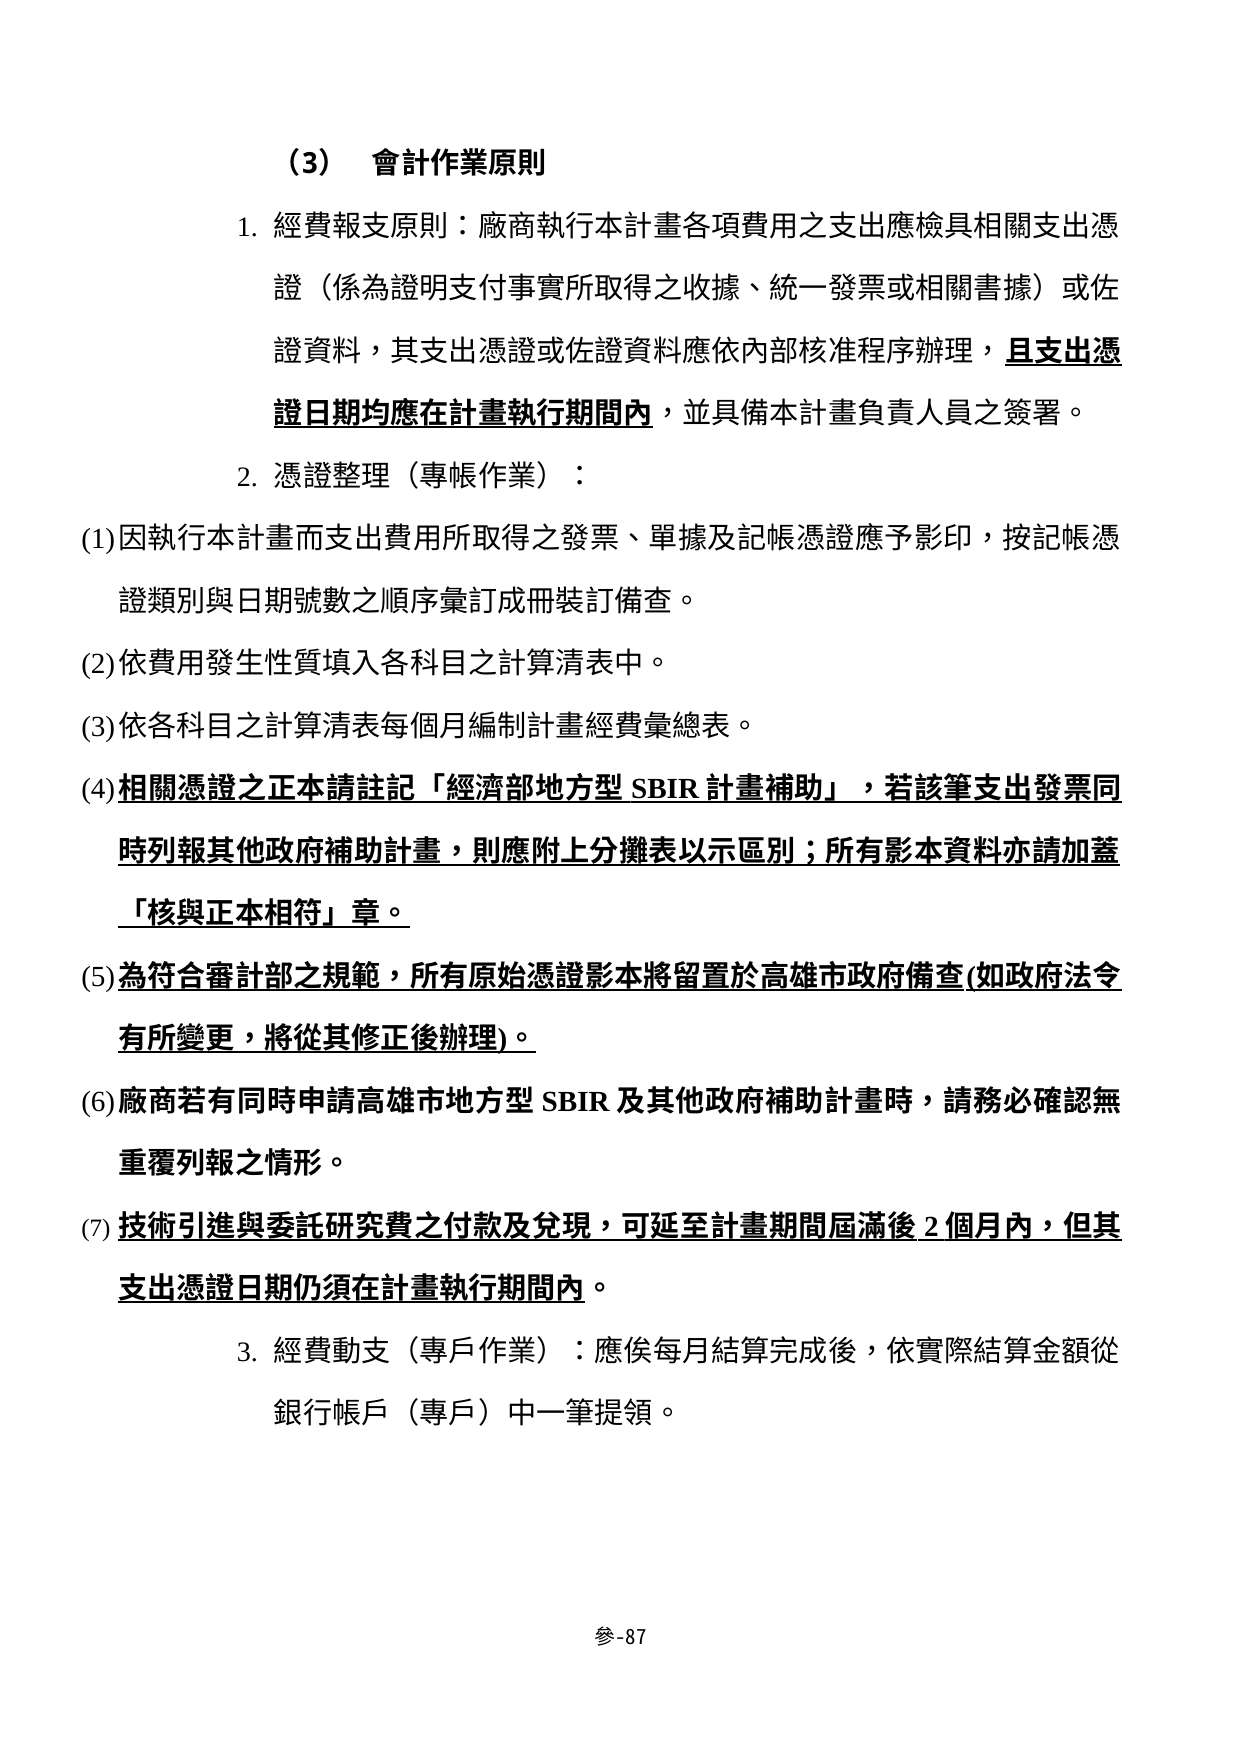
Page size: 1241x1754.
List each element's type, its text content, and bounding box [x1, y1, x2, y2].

list 因執行本計畫而支出費用所取得之發票、單據及記帳憑證應予影印，按記帳憑證類別與日期號數之順序彙訂成冊裝訂備查。 [81, 494, 1122, 619]
list 經費報支原則：廠商執行本計畫各項費用之支出應檢具相關支出憑證（係為證明支付事實所取得之收據、統一發票或相關書據）或佐證資料，其支出憑證或佐證資料應依內部核准程序辦理，且支出憑證日期均應在計畫執行期間內，並具備本計畫負責人員之簽署。 [237, 182, 1122, 432]
list 技術引進與委託研究費之付款及兌現，可延至計畫期間屆滿後2個月內，但其支出憑證日期仍須在計畫執行期間內。 [81, 1182, 1122, 1307]
list 會計作業原則 [272, 119, 1122, 182]
list 相關憑證之正本請註記「經濟部地方型SBIR計畫補助」，若該筆支出發票同時列報其他政府補助計畫，則應附上分攤表以示區別；所有影本資料亦請加蓋「核與正本相符」章。 [81, 744, 1122, 932]
list 經費動支（專戶作業）：應俟每月結算完成後，依實際結算金額從銀行帳戶（專戶）中一筆提領。 [237, 1307, 1122, 1432]
list 憑證整理（專帳作業）： [237, 432, 1122, 494]
list 廠商若有同時申請高雄市地方型SBIR及其他政府補助計畫時，請務必確認無重覆列報之情形。 [81, 1057, 1122, 1182]
list 依各科目之計算清表每個月編制計畫經費彙總表。 [81, 682, 1122, 744]
list 依費用發生性質填入各科目之計算清表中。 [81, 619, 1122, 682]
list 為符合審計部之規範，所有原始憑證影本將留置於高雄市政府備查(如政府法令有所變更，將從其修正後辦理)。 [81, 932, 1122, 1057]
